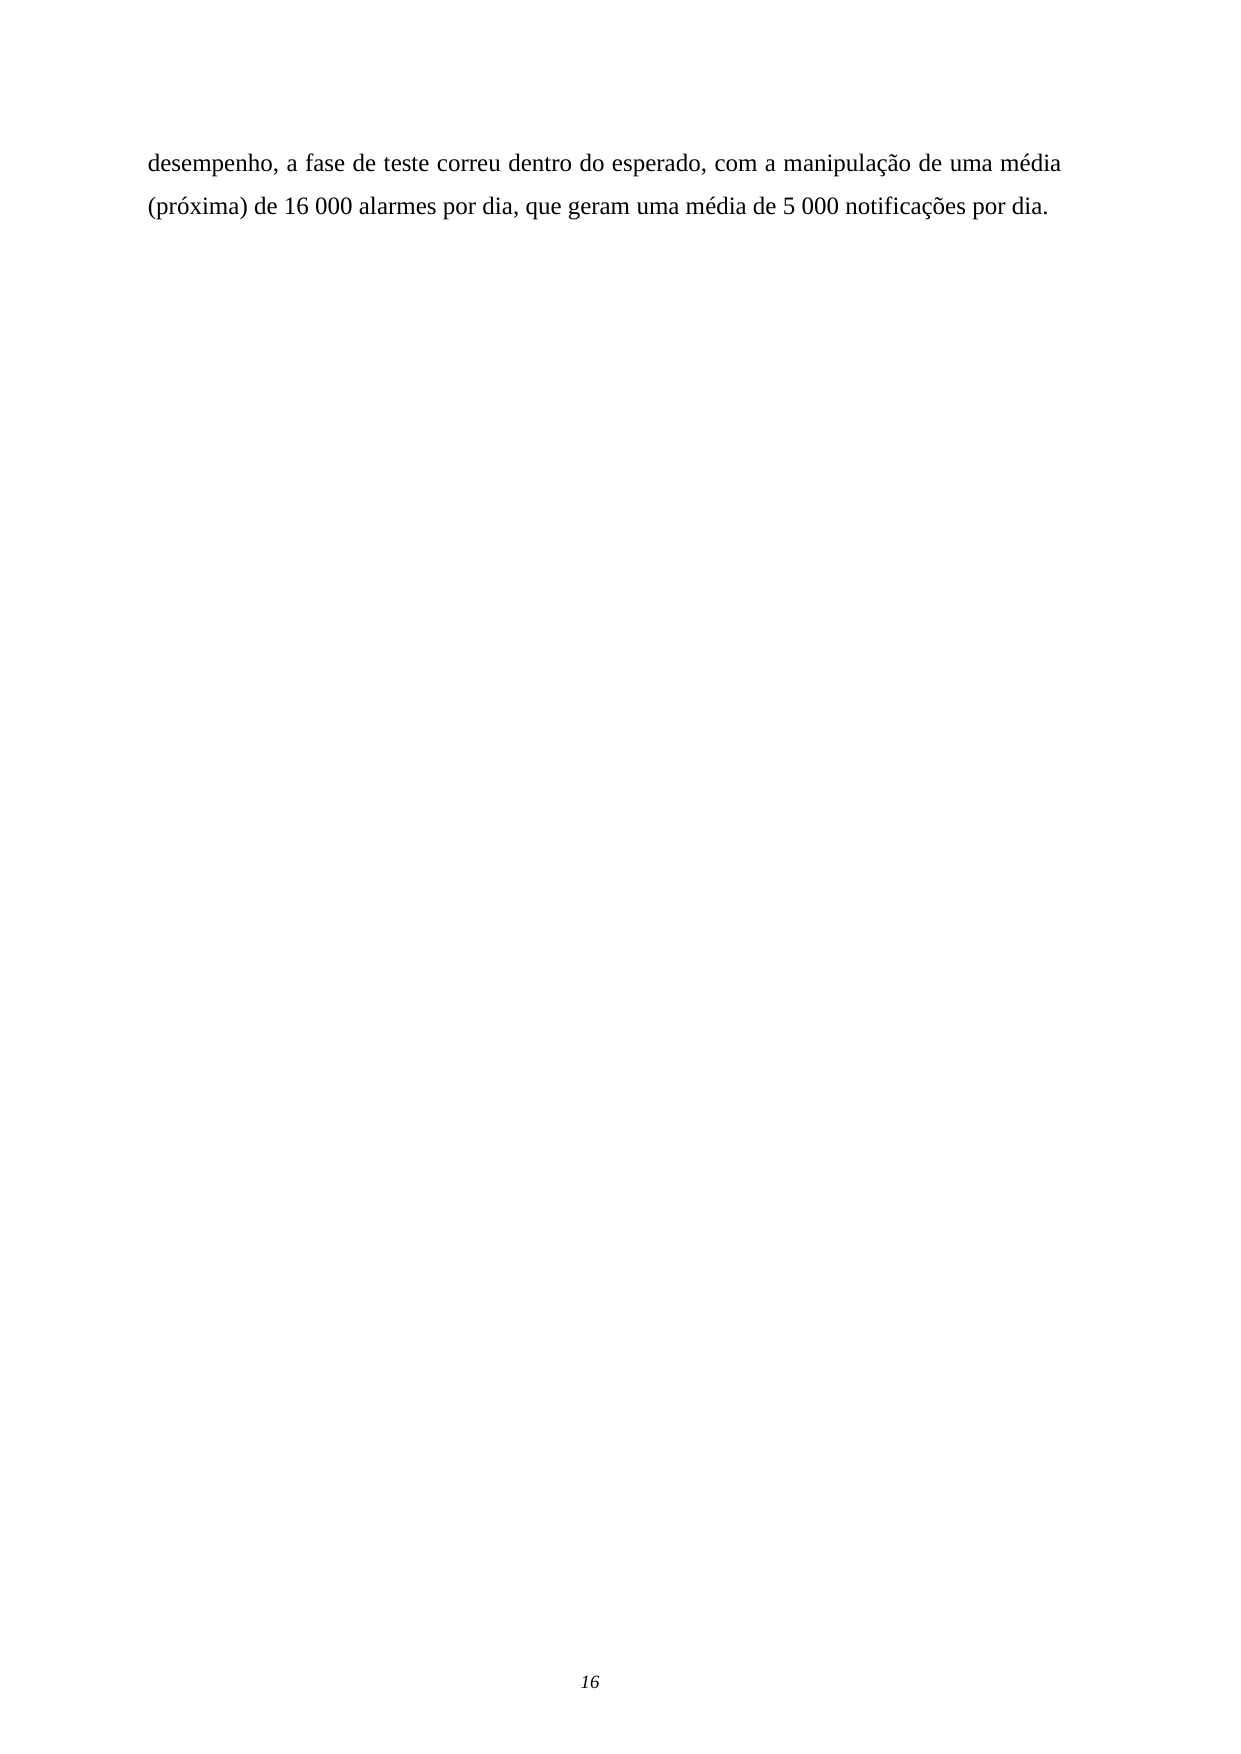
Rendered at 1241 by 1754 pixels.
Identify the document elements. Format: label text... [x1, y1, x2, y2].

text desempenho, a fase de teste correu dentro do esperado, com a manipulação de uma média (próxima) de 16 000 alarmes por dia, que geram uma média de 5 000 notificações por dia. [148, 148, 1063, 219]
